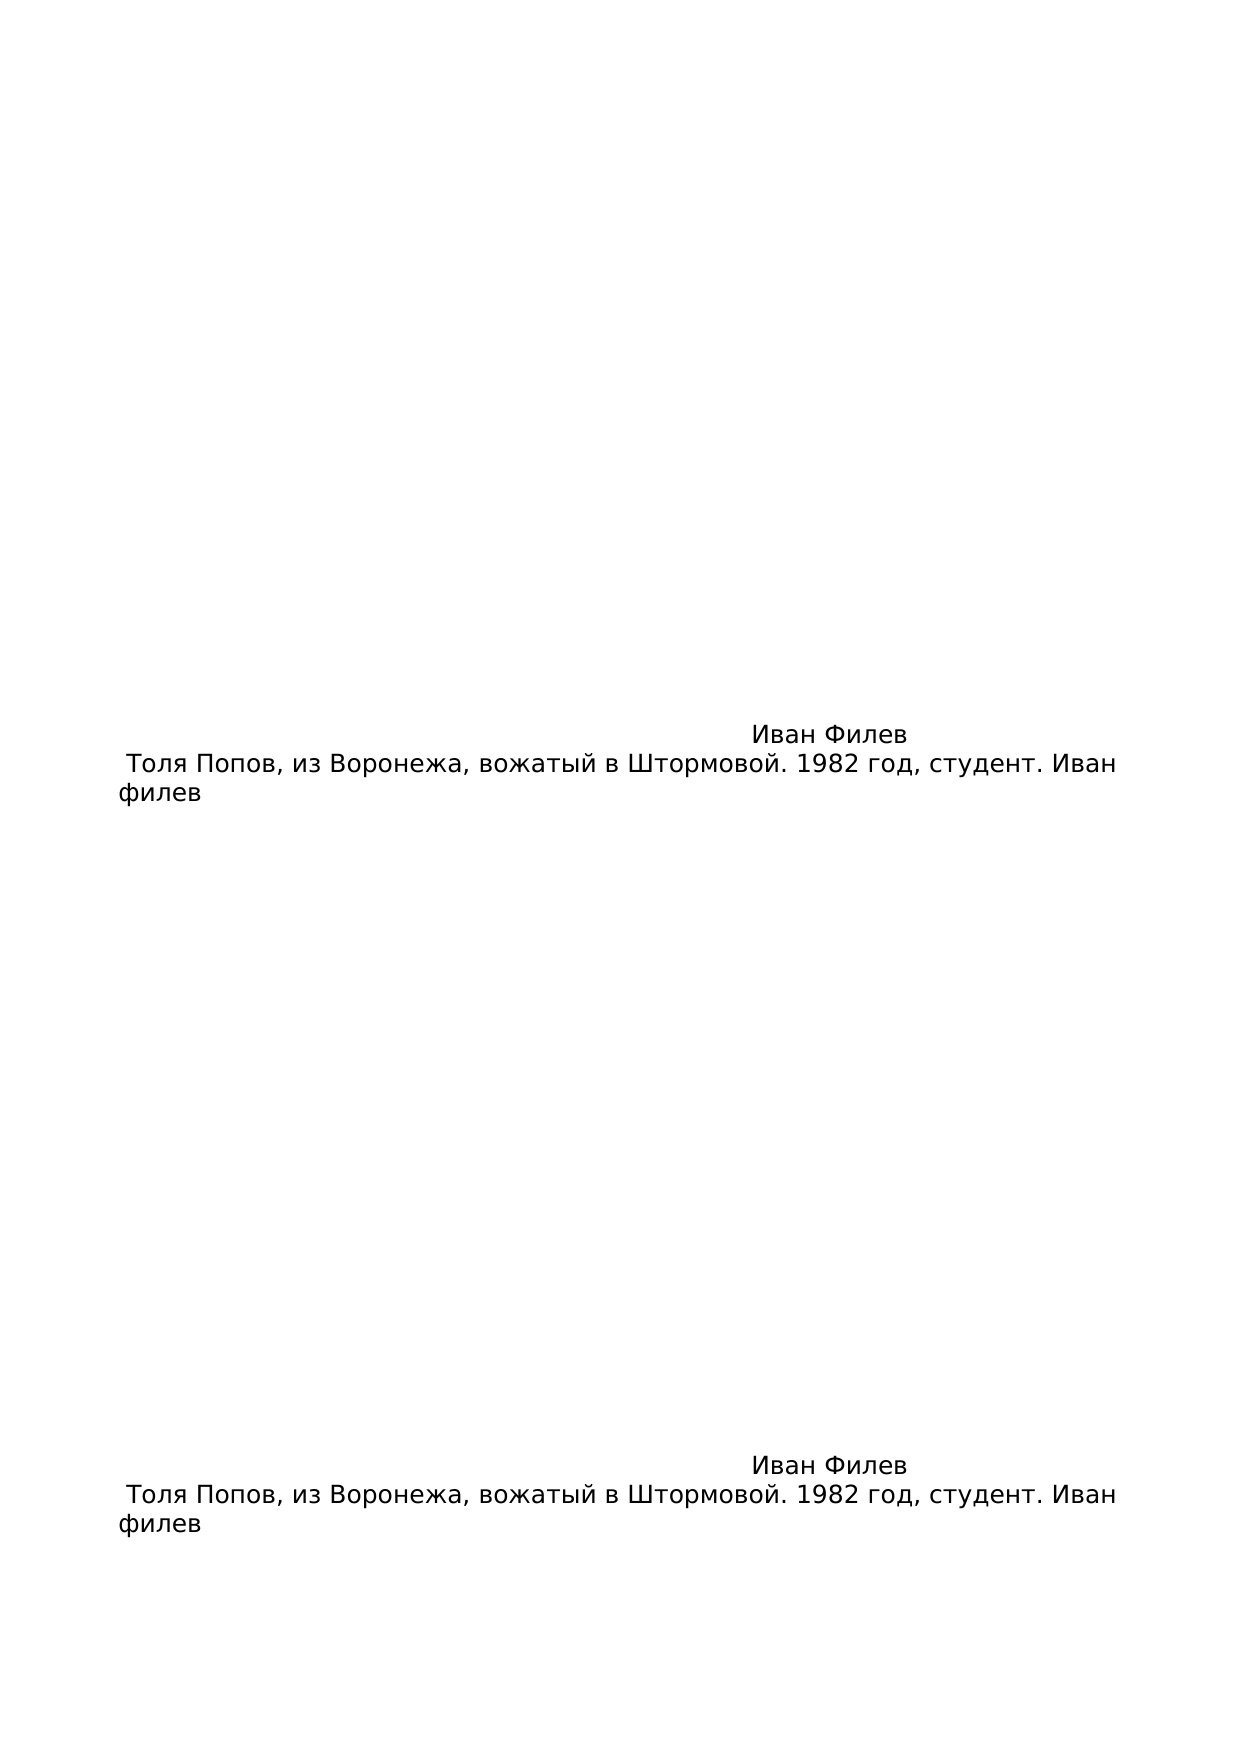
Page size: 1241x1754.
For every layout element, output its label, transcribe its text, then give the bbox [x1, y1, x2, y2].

text Иван Филев Толя Попов, из Воронежа, вожатый в Штормовой. 1982 год, студент. Иван филев [118, 849, 1122, 1567]
text Иван Филев Толя Попов, из Воронежа, вожатый в Штормовой. 1982 год, студент. Иван филев [118, 118, 1122, 837]
